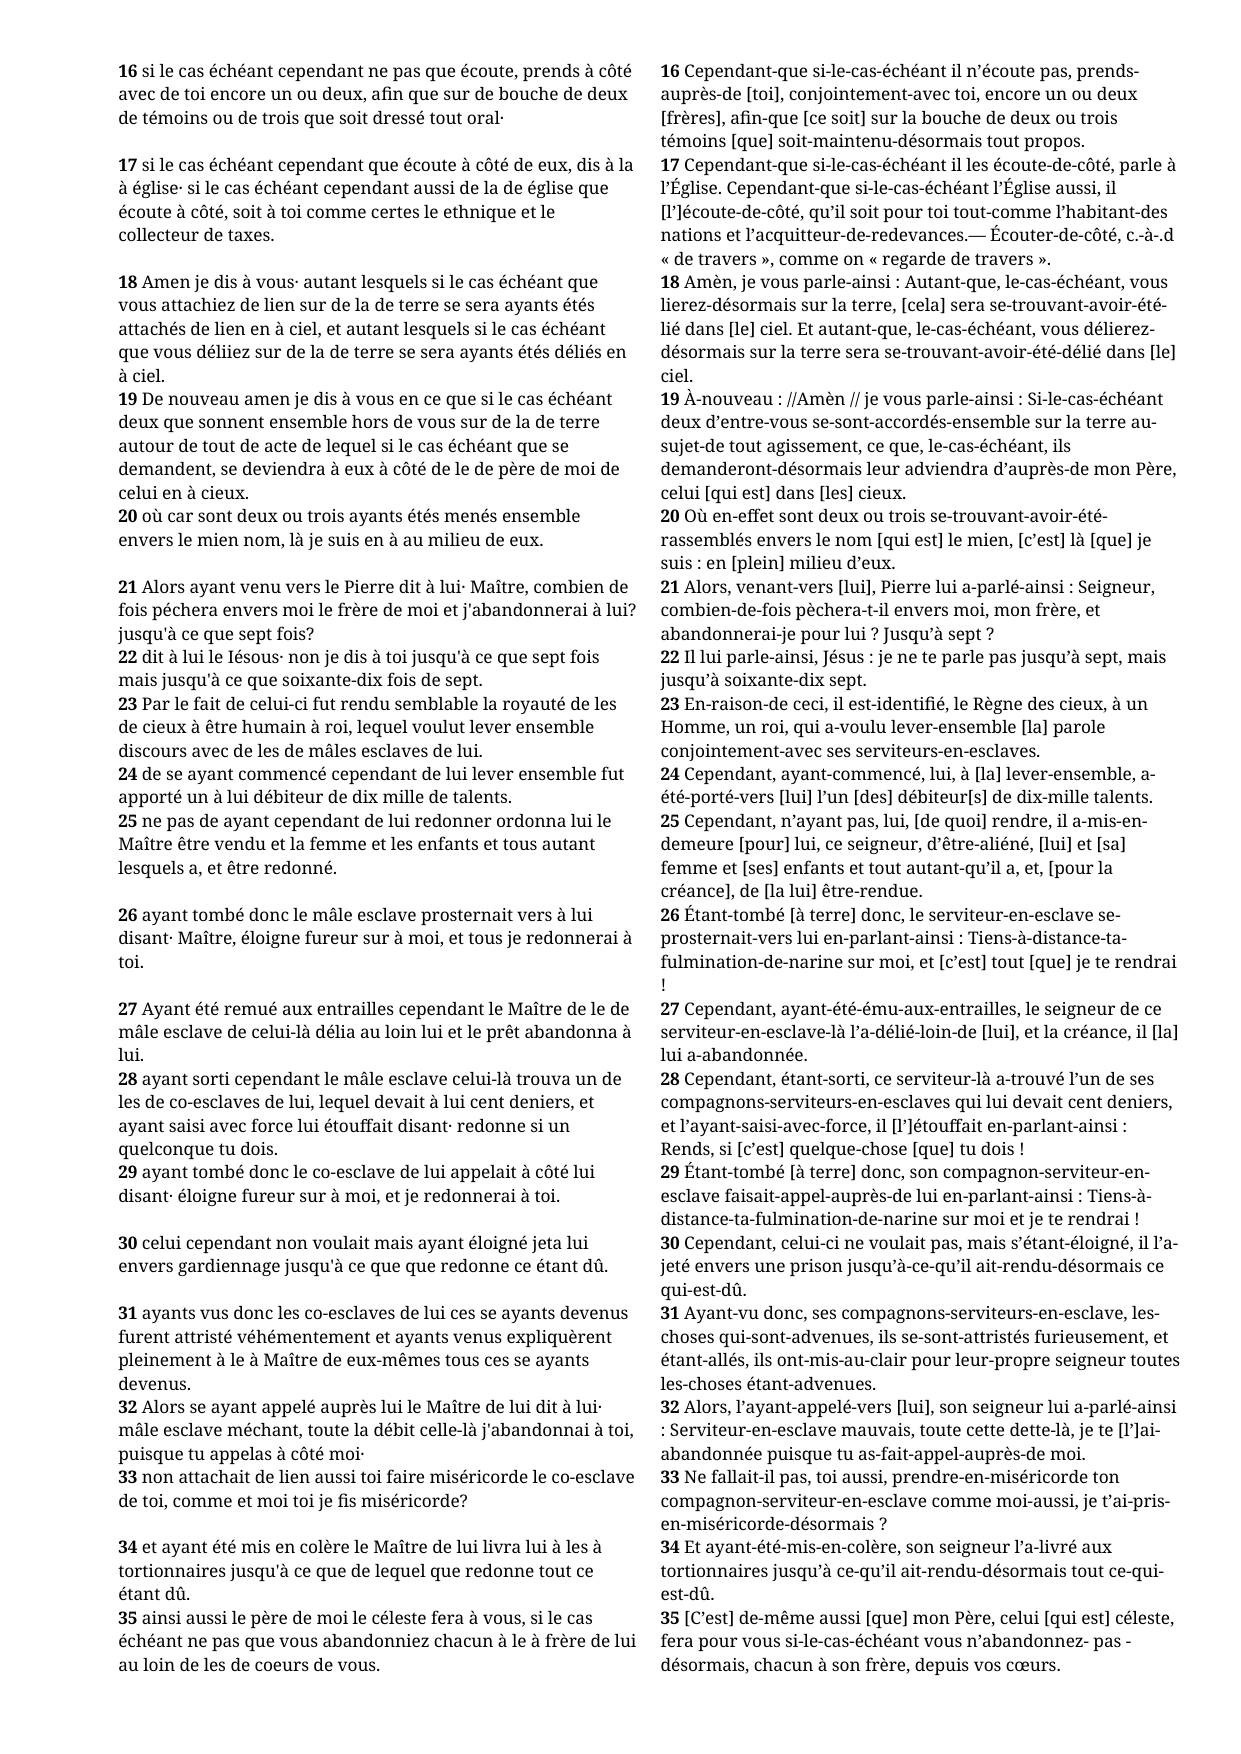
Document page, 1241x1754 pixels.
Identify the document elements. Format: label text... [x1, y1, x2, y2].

table_cell [639, 762, 660, 809]
table_cell 32 Alors, l’ayant-appelé-vers [lui], son seigneur lui a-parlé-ainsi : Serviteur-en-esclave mauvais, toute cette dette-là, je te [l’]ai-abandonnée puisque tu as-fait-appel-auprès-de moi. [660, 1395, 1181, 1465]
table_cell 29 Étant-tombé [à terre] donc, son compagnon-serviteur-en-esclave faisait-appel-auprès-de lui en-parlant-ainsi : Tiens-à-distance-ta-fulmination-de-narine sur moi et je te rendrai ! [660, 1161, 1181, 1231]
table_cell 30 Cependant, celui-ci ne voulait pas, mais s’étant-éloigné, il l’a-jeté envers une prison jusqu’à-ce-qu’il ait-rendu-désormais ce qui-est-dû. [660, 1231, 1181, 1301]
table_cell 25 ne pas de ayant cependant de lui redonner ordonna lui le Maître être vendu et la femme et les enfants et tous autant lesquels a, et être redonné. [118, 809, 639, 903]
table_cell 20 Où en-effet sont deux ou trois se-trouvant-avoir-été-rassemblés envers le nom [qui est] le mien, [c’est] là [que] je suis : en [plein] milieu d’eux. [660, 504, 1181, 575]
table_cell 31 Ayant-vu donc, ses compagnons-serviteurs-en-esclave, les-choses qui-sont-advenues, ils se-sont-attristés furieusement, et étant-allés, ils ont-mis-au-clair pour leur-propre seigneur toutes les-choses étant-advenues. [660, 1301, 1181, 1395]
table_cell 27 Ayant été remué aux entrailles cependant le Maître de le de mâle esclave de celui-là délia au loin lui et le prêt abandonna à lui. [118, 997, 639, 1067]
table_cell 35 ainsi aussi le père de moi le céleste fera à vous, si le cas échéant ne pas que vous abandonniez chacun à le à frère de lui au loin de les de coeurs de vous. [118, 1606, 639, 1676]
table_cell 16 Cependant-que si-le-cas-échéant il n’écoute pas, prends-auprès-de [toi], conjointement-avec toi, encore un ou deux [frères], afin-que [ce soit] sur la bouche de deux ou trois témoins [que] soit-maintenu-désormais tout propos. [660, 59, 1181, 153]
table_cell 21 Alors ayant venu vers le Pierre dit à lui· Maître, combien de fois péchera envers moi le frère de moi et j'abandonnerai à lui? jusqu'à ce que sept fois? [118, 575, 639, 645]
table_cell [639, 1465, 660, 1536]
table_cell 35 [C’est] de-même aussi [que] mon Père, celui [qui est] céleste, fera pour vous si-le-cas-échéant vous n’abandonnez- pas -désormais, chacun à son frère, depuis vos cœurs. [660, 1606, 1181, 1676]
table_cell 25 Cependant, n’ayant pas, lui, [de quoi] rendre, il a-mis-en-demeure [pour] lui, ce seigneur, d’être-aliéné, [lui] et [sa] femme et [ses] enfants et tout autant-qu’il a, et, [pour la créance], de [la lui] être-rendue. [660, 809, 1181, 903]
table_cell [639, 59, 660, 153]
table_cell [639, 1536, 660, 1606]
table_cell 17 si le cas échéant cependant que écoute à côté de eux, dis à la à église· si le cas échéant cependant aussi de la de église que écoute à côté, soit à toi comme certes le ethnique et le collecteur de taxes. [118, 153, 639, 270]
table_cell [639, 1395, 660, 1465]
table_cell [639, 575, 660, 645]
table_cell [639, 692, 660, 762]
table_cell 31 ayants vus donc les co-esclaves de lui ces se ayants devenus furent attristé véhémentement et ayants venus expliquèrent pleinement à le à Maître de eux-mêmes tous ces se ayants devenus. [118, 1301, 639, 1395]
table_cell [639, 387, 660, 504]
table_cell 34 et ayant été mis en colère le Maître de lui livra lui à les à tortionnaires jusqu'à ce que de lequel que redonne tout ce étant dû. [118, 1536, 639, 1606]
table_cell [639, 997, 660, 1067]
table_cell 16 si le cas échéant cependant ne pas que écoute, prends à côté avec de toi encore un ou deux, afin que sur de bouche de deux de témoins ou de trois que soit dressé tout oral· [118, 59, 639, 153]
table_cell [639, 504, 660, 575]
table_cell 23 Par le fait de celui-ci fut rendu semblable la royauté de les de cieux à être humain à roi, lequel voulut lever ensemble discours avec de les de mâles esclaves de lui. [118, 692, 639, 762]
table_cell 26 Étant-tombé [à terre] donc, le serviteur-en-esclave se-prosternait-vers lui en-parlant-ainsi : Tiens-à-distance-ta-fulmination-de-narine sur moi, et [c’est] tout [que] je te rendrai ! [660, 903, 1181, 997]
table_cell 22 dit à lui le Iésous· non je dis à toi jusqu'à ce que sept fois mais jusqu'à ce que soixante-dix fois de sept. [118, 645, 639, 692]
table_cell 30 celui cependant non voulait mais ayant éloigné jeta lui envers gardiennage jusqu'à ce que que redonne ce étant dû. [118, 1231, 639, 1301]
table_cell 22 Il lui parle-ainsi, Jésus : je ne te parle pas jusqu’à sept, mais jusqu’à soixante-dix sept. [660, 645, 1181, 692]
table_cell 26 ayant tombé donc le mâle esclave prosternait vers à lui disant· Maître, éloigne fureur sur à moi, et tous je redonnerai à toi. [118, 903, 639, 997]
table_cell [639, 1301, 660, 1395]
table_cell 24 de se ayant commencé cependant de lui lever ensemble fut apporté un à lui débiteur de dix mille de talents. [118, 762, 639, 809]
table_cell [639, 153, 660, 270]
table_cell 18 Amen je dis à vous· autant lesquels si le cas échéant que vous attachiez de lien sur de la de terre se sera ayants étés attachés de lien en à ciel, et autant lesquels si le cas échéant que vous déliiez sur de la de terre se sera ayants étés déliés en à ciel. [118, 270, 639, 387]
table_cell 18 Amèn, je vous parle-ainsi : Autant-que, le-cas-échéant, vous lierez-désormais sur la terre, [cela] sera se-trouvant-avoir-été-lié dans [le] ciel. Et autant-que, le-cas-échéant, vous délierez-désormais sur la terre sera se-trouvant-avoir-été-délié dans [le] ciel. [660, 270, 1181, 387]
table_cell [639, 270, 660, 387]
table_cell 17 Cependant-que si-le-cas-échéant il les écoute-de-côté, parle à l’Église. Cependant-que si-le-cas-échéant l’Église aussi, il [l’]écoute-de-côté, qu’il soit pour toi tout-comme l’habitant-des nations et l’acquitteur-de-redevances.— Écouter-de-côté, c.-à-.d « de travers », comme on « regarde de travers ». [660, 153, 1181, 270]
table_cell [639, 1606, 660, 1676]
table_cell 19 À-nouveau : //Amèn // je vous parle-ainsi : Si-le-cas-échéant deux d’entre-vous se-sont-accordés-ensemble sur la terre au-sujet-de tout agissement, ce que, le-cas-échéant, ils demanderont-désormais leur adviendra d’auprès-de mon Père, celui [qui est] dans [les] cieux. [660, 387, 1181, 504]
table_cell [639, 903, 660, 997]
table_cell 28 Cependant, étant-sorti, ce serviteur-là a-trouvé l’un de ses compagnons-serviteurs-en-esclaves qui lui devait cent deniers, et l’ayant-saisi-avec-force, il [l’]étouffait en-parlant-ainsi : Rends, si [c’est] quelque-chose [que] tu dois ! [660, 1067, 1181, 1161]
table_cell 27 Cependant, ayant-été-ému-aux-entrailles, le seigneur de ce serviteur-en-esclave-là l’a-délié-loin-de [lui], et la créance, il [la] lui a-abandonnée. [660, 997, 1181, 1067]
table_cell [639, 1161, 660, 1231]
table_cell 28 ayant sorti cependant le mâle esclave celui-là trouva un de les de co-esclaves de lui, lequel devait à lui cent deniers, et ayant saisi avec force lui étouffait disant· redonne si un quelconque tu dois. [118, 1067, 639, 1161]
table_cell 33 Ne fallait-il pas, toi aussi, prendre-en-miséricorde ton compagnon-serviteur-en-esclave comme moi-aussi, je t’ai-pris-en-miséricorde-désormais ? [660, 1465, 1181, 1536]
table_cell 29 ayant tombé donc le co-esclave de lui appelait à côté lui disant· éloigne fureur sur à moi, et je redonnerai à toi. [118, 1161, 639, 1231]
table_cell 33 non attachait de lien aussi toi faire miséricorde le co-esclave de toi, comme et moi toi je fis miséricorde? [118, 1465, 639, 1536]
table_cell [639, 809, 660, 903]
table_cell 32 Alors se ayant appelé auprès lui le Maître de lui dit à lui· mâle esclave méchant, toute la débit celle-là j'abandonnai à toi, puisque tu appelas à côté moi· [118, 1395, 639, 1465]
table_cell [639, 645, 660, 692]
table_cell 34 Et ayant-été-mis-en-colère, son seigneur l’a-livré aux tortionnaires jusqu’à ce-qu’il ait-rendu-désormais tout ce-qui-est-dû. [660, 1536, 1181, 1606]
table_cell 23 En-raison-de ceci, il est-identifié, le Règne des cieux, à un Homme, un roi, qui a-voulu lever-ensemble [la] parole conjointement-avec ses serviteurs-en-esclaves. [660, 692, 1181, 762]
table_cell [639, 1231, 660, 1301]
table_cell 24 Cependant, ayant-commencé, lui, à [la] lever-ensemble, a-été-porté-vers [lui] l’un [des] débiteur[s] de dix-mille talents. [660, 762, 1181, 809]
table_cell [639, 1067, 660, 1161]
table_cell 21 Alors, venant-vers [lui], Pierre lui a-parlé-ainsi : Seigneur, combien-de-fois pèchera-t-il envers moi, mon frère, et abandonnerai-je pour lui ? Jusqu’à sept ? [660, 575, 1181, 645]
table_cell 19 De nouveau amen je dis à vous en ce que si le cas échéant deux que sonnent ensemble hors de vous sur de la de terre autour de tout de acte de lequel si le cas échéant que se demandent, se deviendra à eux à côté de le de père de moi de celui en à cieux. [118, 387, 639, 504]
table_cell 20 où car sont deux ou trois ayants étés menés ensemble envers le mien nom, là je suis en à au milieu de eux. [118, 504, 639, 575]
